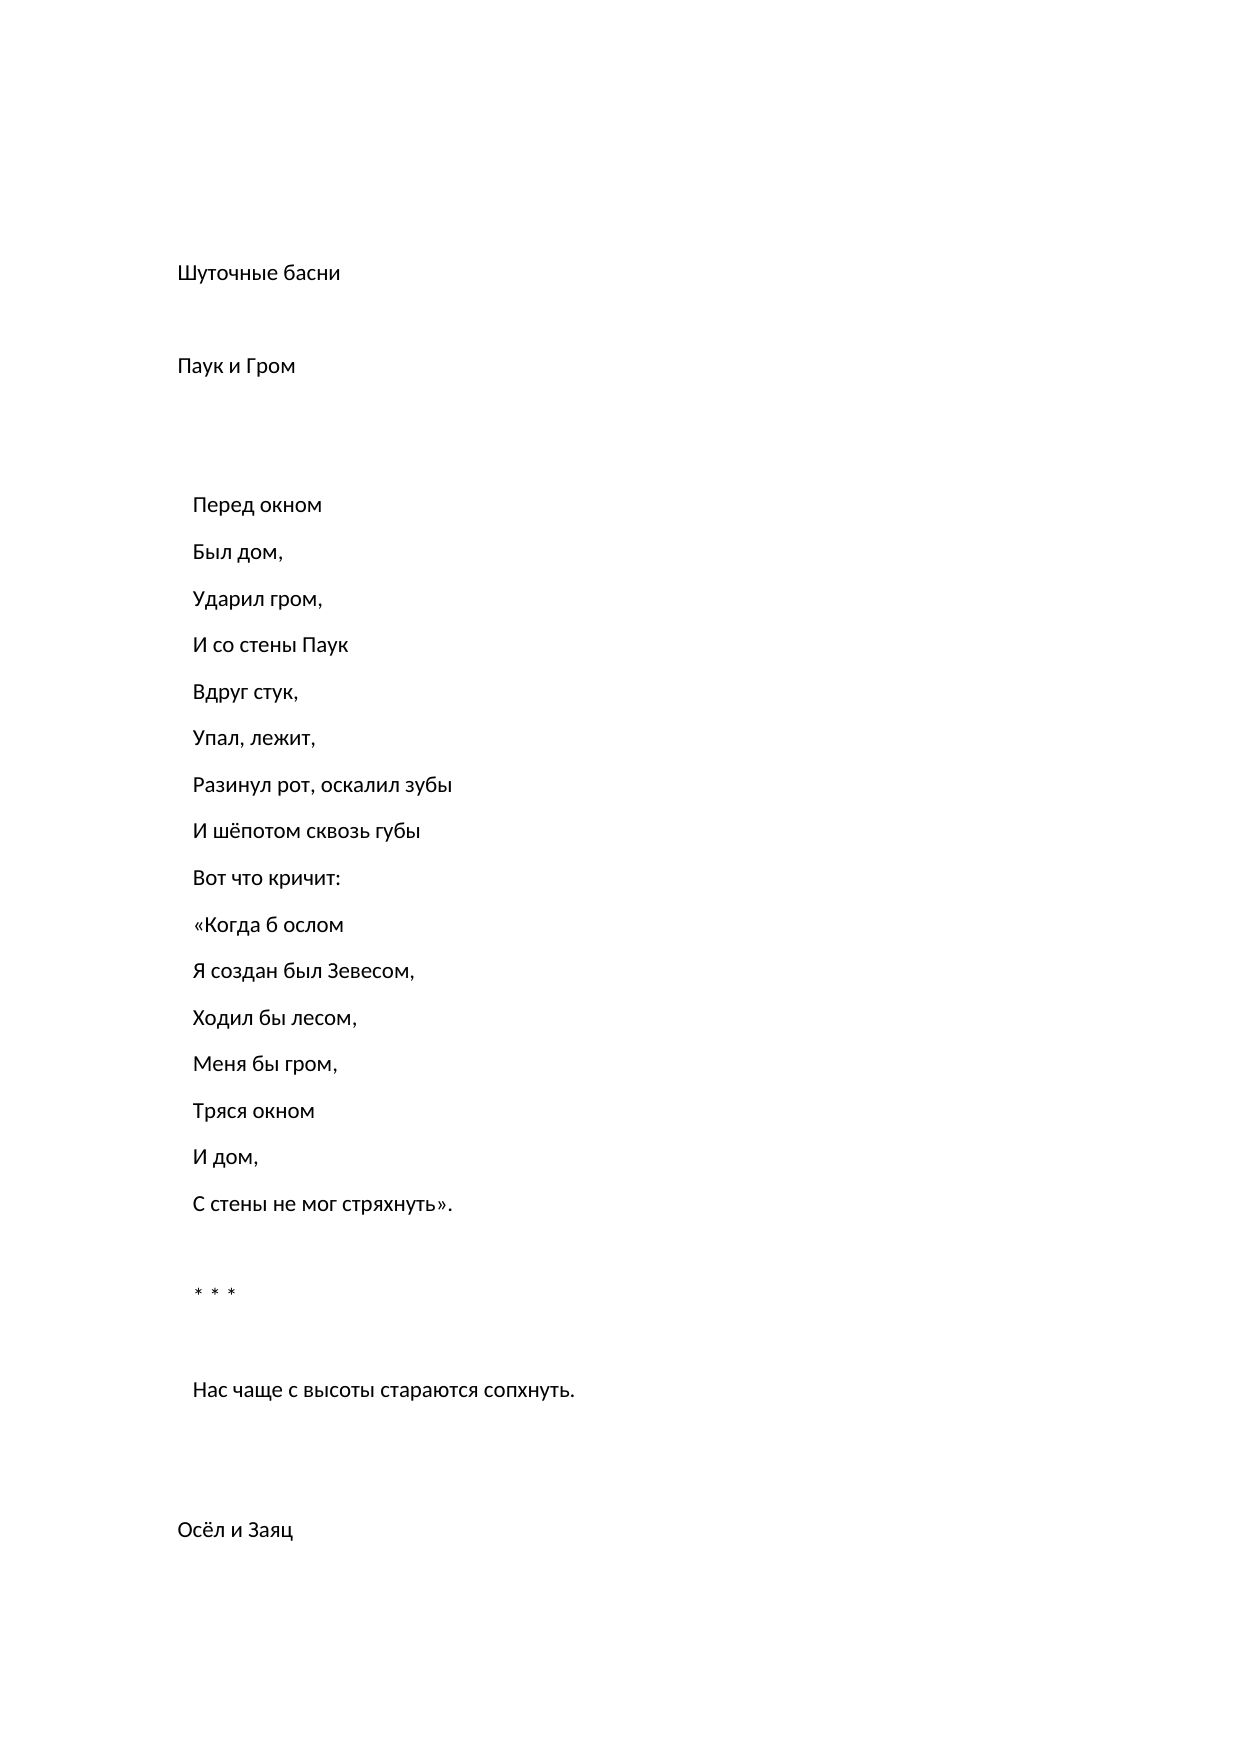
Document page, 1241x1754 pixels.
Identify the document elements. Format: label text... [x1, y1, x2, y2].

text Вдруг стук, [177, 677, 1152, 705]
text И со стены Паук [177, 630, 1152, 658]
text С стены не мог стряхнуть». [177, 1189, 1152, 1217]
text Осёл и Заяц [177, 1515, 1152, 1543]
text Вот что кричит: [177, 863, 1152, 891]
text Упал, лежит, [177, 723, 1152, 751]
text Разинул рот, оскалил зубы [177, 770, 1152, 798]
text И шёпотом сквозь губы [177, 817, 1152, 844]
text Был дом, [177, 537, 1152, 565]
text Перед окном [177, 491, 1152, 519]
text Ударил гром, [177, 584, 1152, 612]
text Я создан был Зевесом, [177, 956, 1152, 984]
text Шуточные басни [177, 258, 1152, 286]
text Ходил бы лесом, [177, 1003, 1152, 1031]
text И дом, [177, 1142, 1152, 1171]
text Меня бы гром, [177, 1049, 1152, 1077]
text «Когда б ослом [177, 910, 1152, 938]
text Тряся окном [177, 1096, 1152, 1124]
text Паук и Гром [177, 351, 1152, 379]
text * * * [177, 1282, 1152, 1310]
text Нас чаще с высоты стараются сопхнуть. [177, 1375, 1152, 1403]
